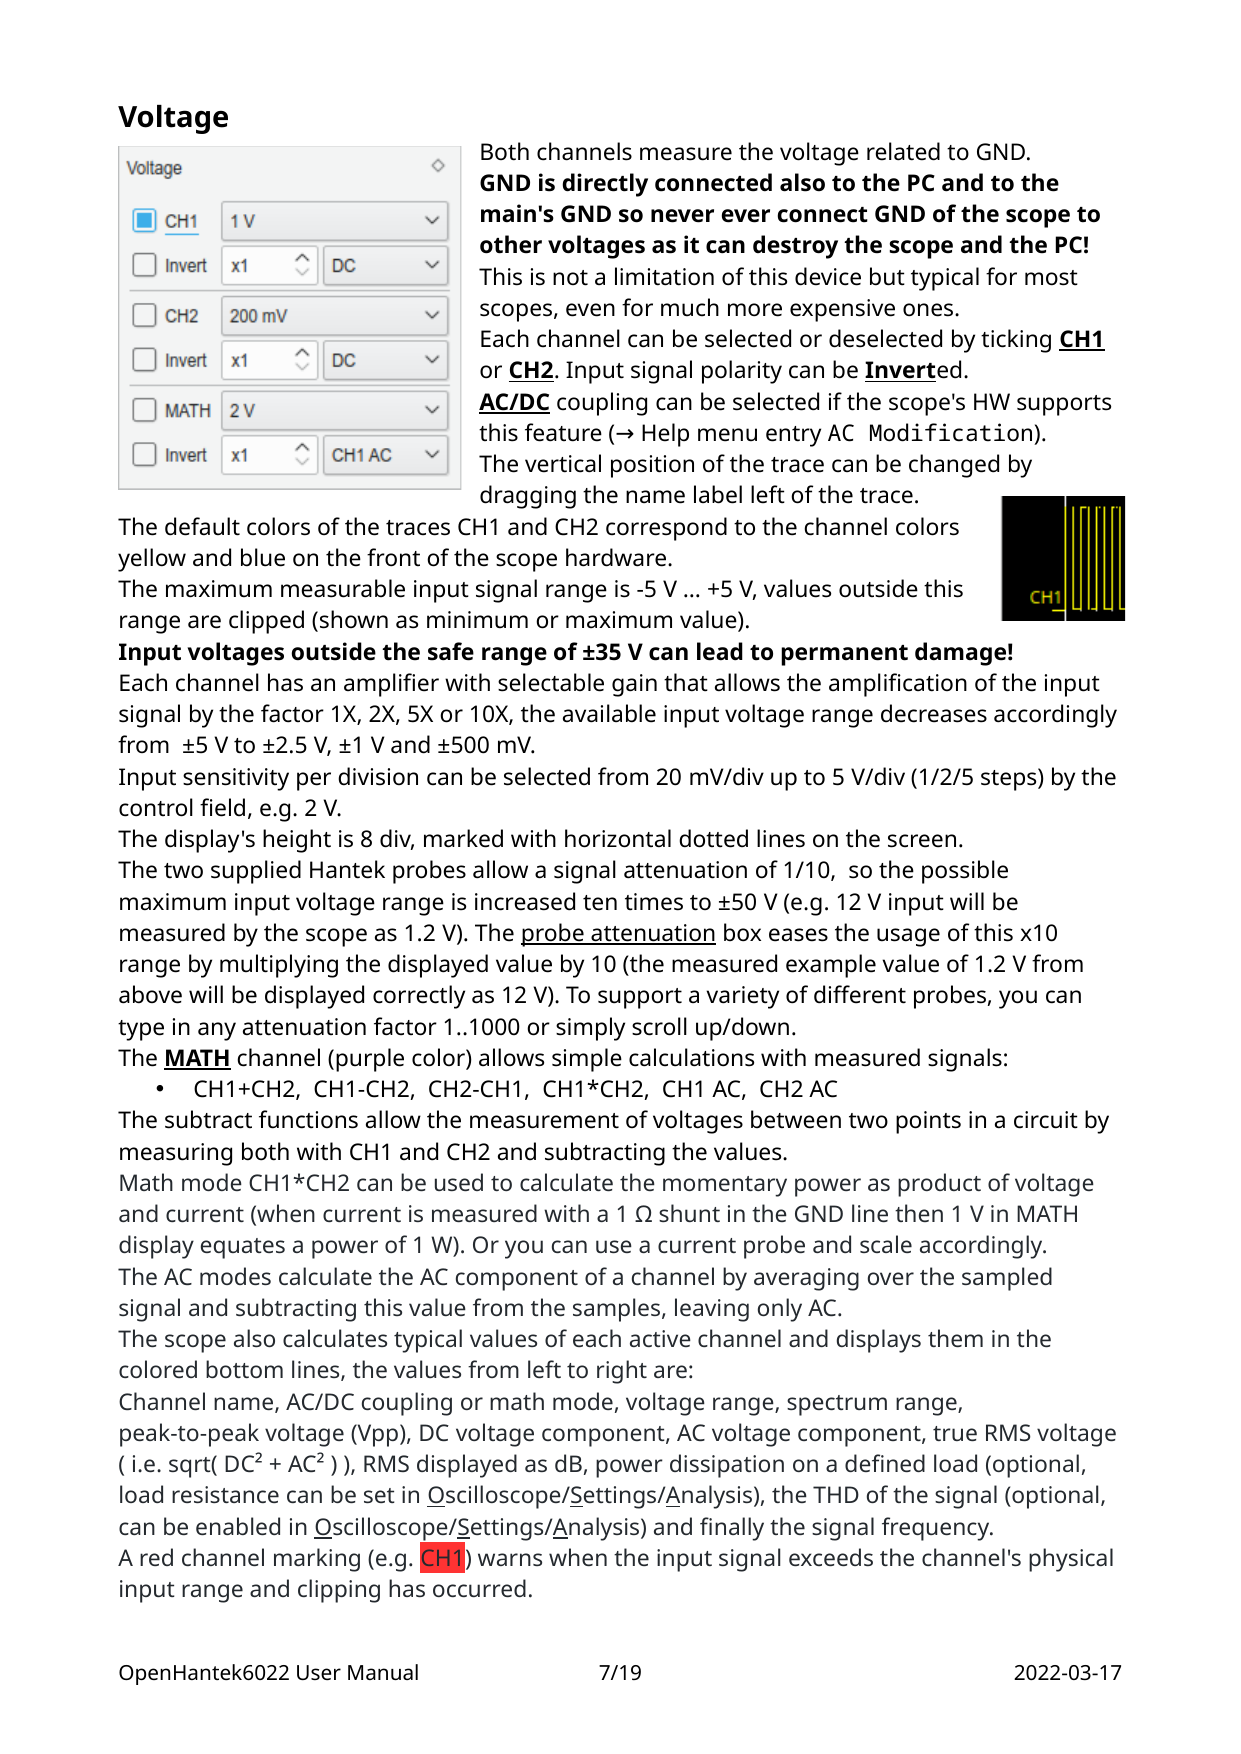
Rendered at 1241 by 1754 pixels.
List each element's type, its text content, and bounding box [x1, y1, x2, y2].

picture [118, 146, 462, 490]
text The two supplied Hantek probes allow a signal attenuation of 1/10, so the possible maximum input voltage range is increased ten times to ±50 V (e.g. 12 V input will be measured by the scope as 1.2 V). The probe attenuation box eases the usage of this x10 range by multiplying the displayed value by 10 (the measured example value of 1.2 V from above will be displayed correctly as 12 V). To support a variety of different probes, you can type in any attenuation factor 1..1000 or simply scroll up/down. [118, 854, 1122, 1042]
text AC/DC coupling can be selected if the scope's HW supports this feature (→ Help menu entry AC Modification). [462, 386, 1122, 448]
text The default colors of the traces CH1 and CH2 correspond to the channel colors yellow and blue on the front of the scope hardware. [118, 511, 1000, 573]
text Channel name, AC/DC coupling or math mode, voltage range, spectrum range, peak-to-peak voltage (Vpp), DC voltage component, AC voltage component, true RMS voltage ( i.e. sqrt( DC² + AC² ) ), RMS displayed as dB, power dissipation on a defined load (optional, load resistance can be set in Oscilloscope/Settings/Analysis), the THD of the signal (optional, can be enabled in Oscilloscope/Settings/Analysis) and finally the signal frequency. [118, 1386, 1122, 1542]
text A red channel marking (e.g. CH1) warns when the input signal exceeds the channel's physical input range and clipping has occurred. [118, 1542, 1122, 1604]
text Both channels measure the voltage related to GND. [118, 136, 1122, 167]
text This is not a limitation of this device but typical for most scopes, even for much more expensive ones. [462, 261, 1122, 323]
text The display's height is 8 div, marked with horizontal dotted lines on the screen. [118, 823, 1122, 854]
text The subtract functions allow the measurement of voltages between two points in a circuit by measuring both with CH1 and CH2 and subtracting the values. [118, 1104, 1122, 1167]
text Math mode CH1*CH2 can be used to calculate the momentary power as product of voltage and current (when current is measured with a 1 Ω shunt in the GND line then 1 V in MATH display equates a power of 1 W). Or you can use a current probe and scale accordingly. [118, 1167, 1122, 1261]
text The scope also calculates typical values of each active channel and displays them in the colored bottom lines, the values from left to right are: [118, 1323, 1122, 1386]
text Each channel has an amplifier with selectable gain that allows the amplification of the input signal by the factor 1X, 2X, 5X or 10X, the available input voltage range decreases accordingly from ±5 V to ±2.5 V, ±1 V and ±500 mV. [118, 667, 1122, 761]
text Input sensitivity per division can be selected from 20 mV/div up to 5 V/div (1/2/5 steps) by the control field, e.g. 2 V. [118, 761, 1122, 823]
subtitle Voltage [118, 96, 1122, 136]
text Input voltages outside the safe range of ±35 V can lead to permanent damage! [118, 636, 1122, 667]
text The AC modes calculate the AC component of a channel by averaging over the sampled signal and subtracting this value from the samples, leaving only AC. [118, 1261, 1122, 1323]
text [1024, 511, 1122, 573]
picture [1000, 496, 1024, 602]
list CH1+CH2, CH1-CH2, CH2-CH1, CH1*CH2, CH1 AC, CH2 AC [156, 1073, 1122, 1104]
text The MATH channel (purple color) allows simple calculations with measured signals: [118, 1042, 1122, 1073]
text The maximum measurable input signal range is -5 V … +5 V, values outside this range are clipped (shown as minimum or maximum value). [118, 573, 1122, 636]
text Each channel can be selected or deselected by ticking CH1 or CH2. Input signal polarity can be Inverted. [462, 323, 1122, 386]
text The vertical position of the trace can be changed by dragging the name label left of the trace. [118, 448, 1122, 511]
text GND is directly connected also to the PC and to the main's GND so never ever connect GND of the scope to other voltages as it can destroy the scope and the PC! [462, 167, 1122, 261]
